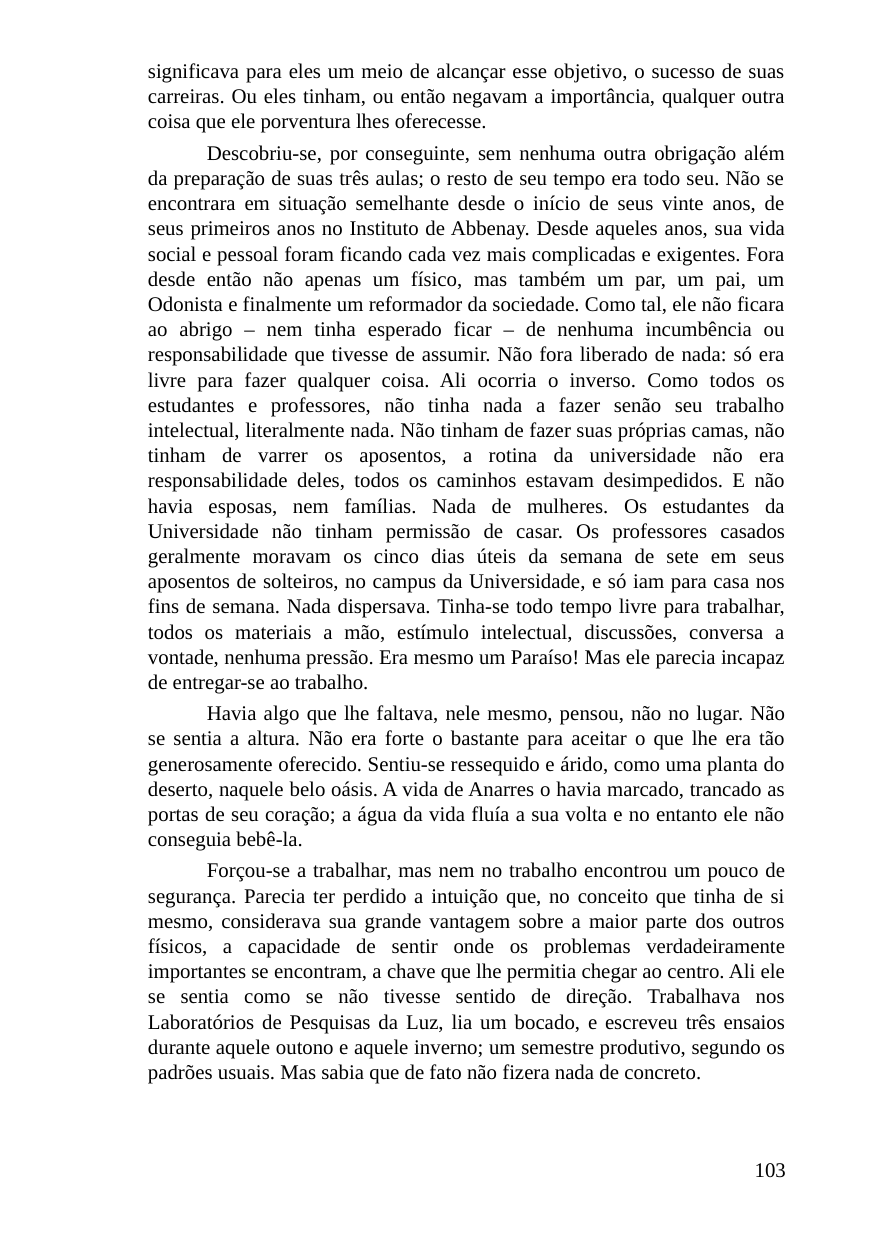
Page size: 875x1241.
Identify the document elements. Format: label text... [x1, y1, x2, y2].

text Forçou-se a trabalhar, mas nem no trabalho encontrou um pouco de segurança. Parecia ter perdido a intuição que, no conceito que tinha de si mesmo, considerava sua grande vantagem sobre a maior parte dos outros físicos, a capacidade de sentir onde os problemas verdadeiramente importantes se encontram, a chave que lhe permitia chegar ao centro. Ali ele se sentia como se não tivesse sentido de direção. Trabalhava nos Laboratórios de Pesquisas da Luz, lia um bocado, e escreveu três ensaios durante aquele outono e aquele inverno; um semestre produtivo, segundo os padrões usuais. Mas sabia que de fato não fizera nada de concreto. [148, 858, 786, 1084]
text Descobriu-se, por conseguinte, sem nenhuma outra obrigação além da preparação de suas três aulas; o resto de seu tempo era todo seu. Não se encontrara em situação semelhante desde o início de seus vinte anos, de seus primeiros anos no Instituto de Abbenay. Desde aqueles anos, sua vida social e pessoal foram ficando cada vez mais complicadas e exigentes. Fora desde então não apenas um físico, mas também um par, um pai, um Odonista e finalmente um reformador da sociedade. Como tal, ele não ficara ao abrigo – nem tinha esperado ficar – de nenhuma incumbência ou responsabilidade que tivesse de assumir. Não fora liberado de nada: só era livre para fazer qualquer coisa. Ali ocorria o inverso. Como todos os estudantes e professores, não tinha nada a fazer senão seu trabalho intelectual, literalmente nada. Não tinham de fazer suas próprias camas, não tinham de varrer os aposentos, a rotina da universidade não era responsabilidade deles, todos os caminhos estavam desimpedidos. E não havia esposas, nem famílias. Nada de mulheres. Os estudantes da Universidade não tinham permissão de casar. Os professores casados geralmente moravam os cinco dias úteis da semana de sete em seus aposentos de solteiros, no campus da Universidade, e só iam para casa nos fins de semana. Nada dispersava. Tinha-se todo tempo livre para trabalhar, todos os materiais a mão, estímulo intelectual, discussões, conversa a vontade, nenhuma pressão. Era mesmo um Paraíso! Mas ele parecia incapaz de entregar-se ao trabalho. [148, 141, 786, 694]
text significava para eles um meio de alcançar esse objetivo, o sucesso de suas carreiras. Ou eles tinham, ou então negavam a importância, qualquer outra coisa que ele porventura lhes oferecesse. [148, 59, 786, 133]
text Havia algo que lhe faltava, nele mesmo, pensou, não no lugar. Não se sentia a altura. Não era forte o bastante para aceitar o que lhe era tão generosamente oferecido. Sentiu-se ressequido e árido, como uma planta do deserto, naquele belo oásis. A vida de Anarres o havia marcado, trancado as portas de seu coração; a água da vida fluía a sua volta e no entanto ele não conseguia bebê-la. [148, 701, 786, 851]
